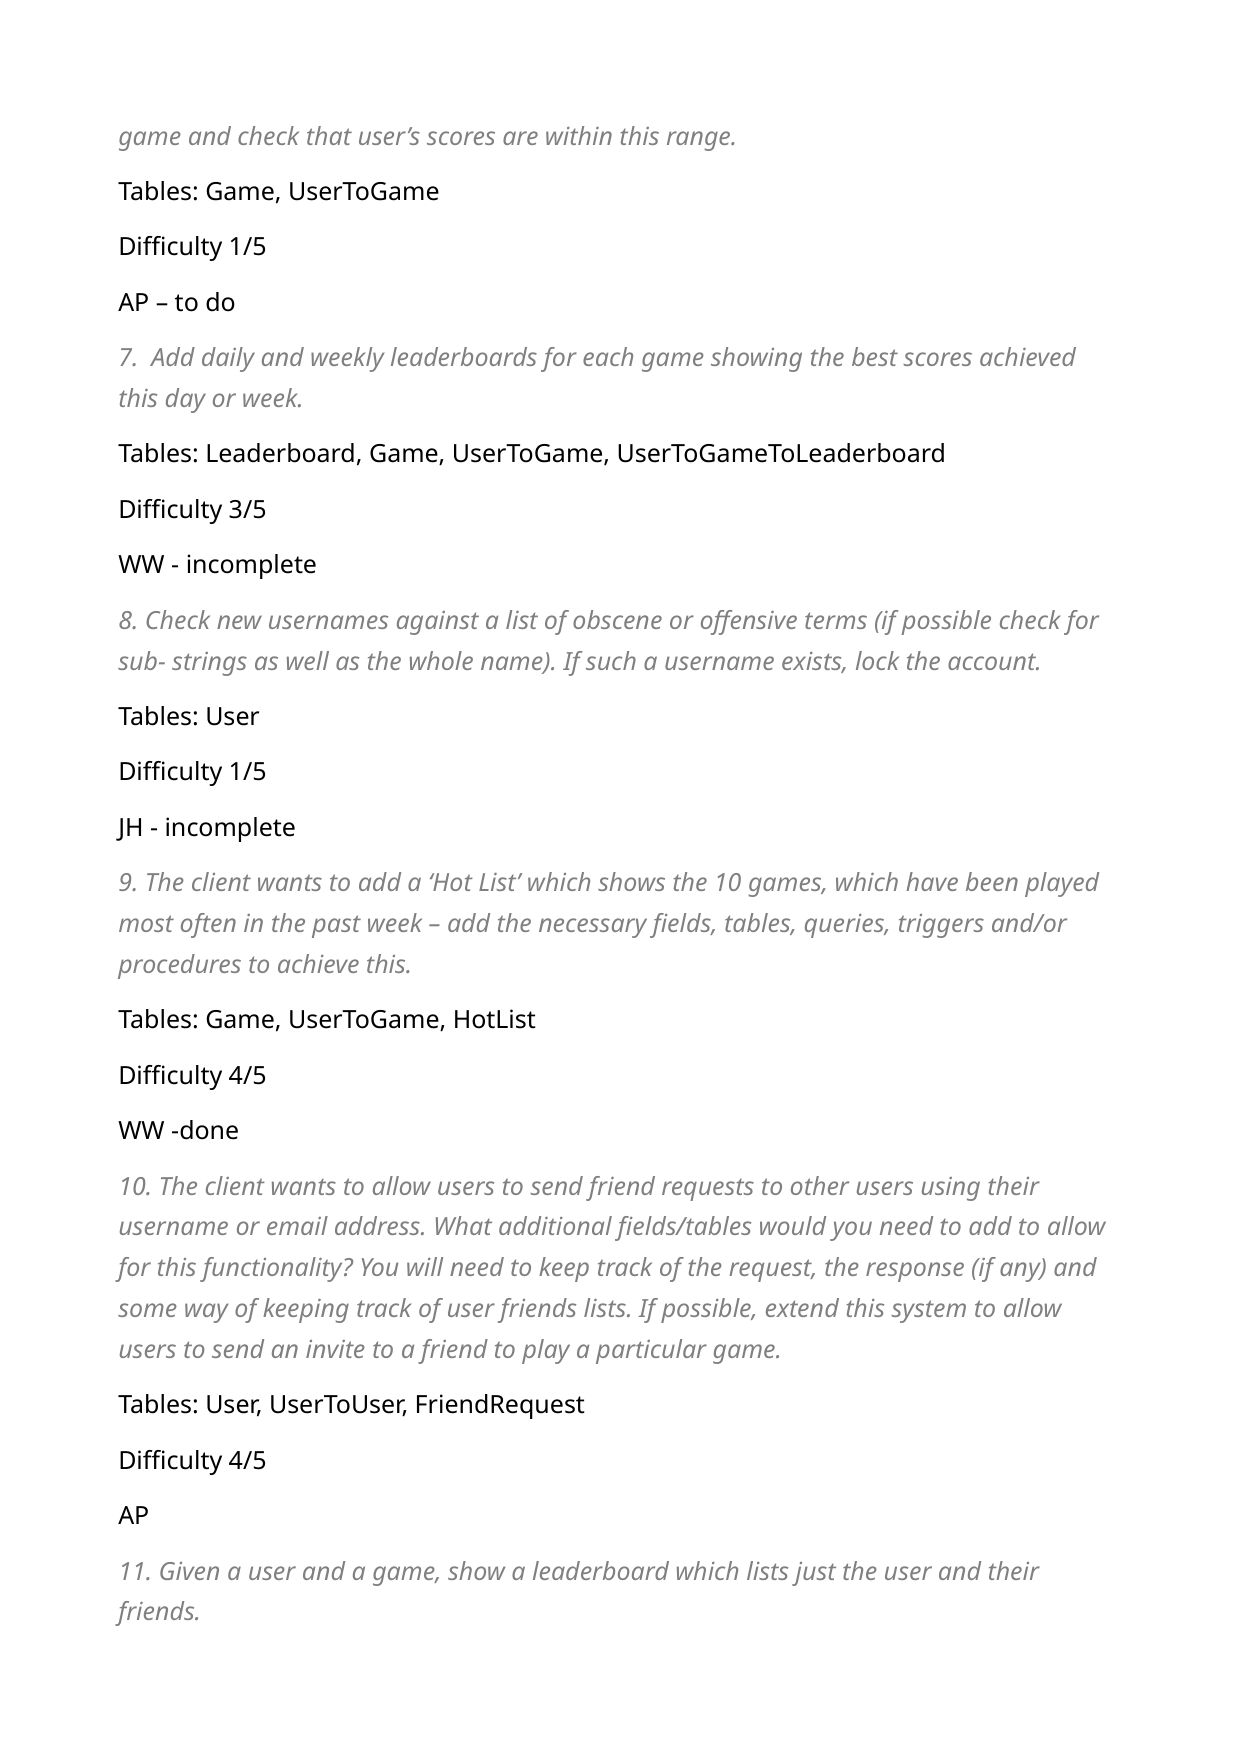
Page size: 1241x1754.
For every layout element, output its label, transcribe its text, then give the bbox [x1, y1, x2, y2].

text Difficulty 4/5 [118, 1057, 1122, 1091]
text Tables: User [118, 698, 1122, 733]
text 7. Add daily and weekly leaderboards for each game showing the best scores achieved this day or week. [118, 340, 1122, 415]
text JH - incomplete [118, 809, 1122, 843]
text 8. Check new usernames against a list of obscene or offensive terms (if possible check for sub- strings as well as the whole name). If such a username exists, lock the account. [118, 602, 1122, 677]
text WW -done [118, 1113, 1122, 1147]
text 9. The client wants to add a ‘Hot List’ which shows the 10 games, which have been played most often in the past week – add the necessary fields, tables, queries, triggers and/or procedures to achieve this. [118, 865, 1122, 981]
text 11. Given a user and a game, show a leaderboard which lists just the user and their friends. [118, 1553, 1122, 1628]
text Tables: User, UserToUser, FriendRequest [118, 1387, 1122, 1421]
text Difficulty 1/5 [118, 754, 1122, 788]
text WW - incomplete [118, 547, 1122, 581]
text Tables: Game, UserToGame, HotList [118, 1002, 1122, 1036]
text Tables: Leaderboard, Game, UserToGame, UserToGameToLeaderboard [118, 436, 1122, 470]
text Difficulty 3/5 [118, 491, 1122, 526]
text Difficulty 4/5 [118, 1442, 1122, 1476]
text game and check that user’s scores are within this range. [118, 118, 1122, 152]
text Tables: Game, UserToGame [118, 173, 1122, 208]
text AP – to do [118, 284, 1122, 318]
text 10. The client wants to allow users to send friend requests to other users using their username or email address. What additional fields/tables would you need to add to allow for this functionality? You will need to keep track of the request, the response (if any) and some way of keeping track of user friends lists. If possible, extend this system to allow users to send an invite to a friend to play a particular game. [118, 1168, 1122, 1366]
text AP [118, 1498, 1122, 1532]
text Difficulty 1/5 [118, 229, 1122, 263]
